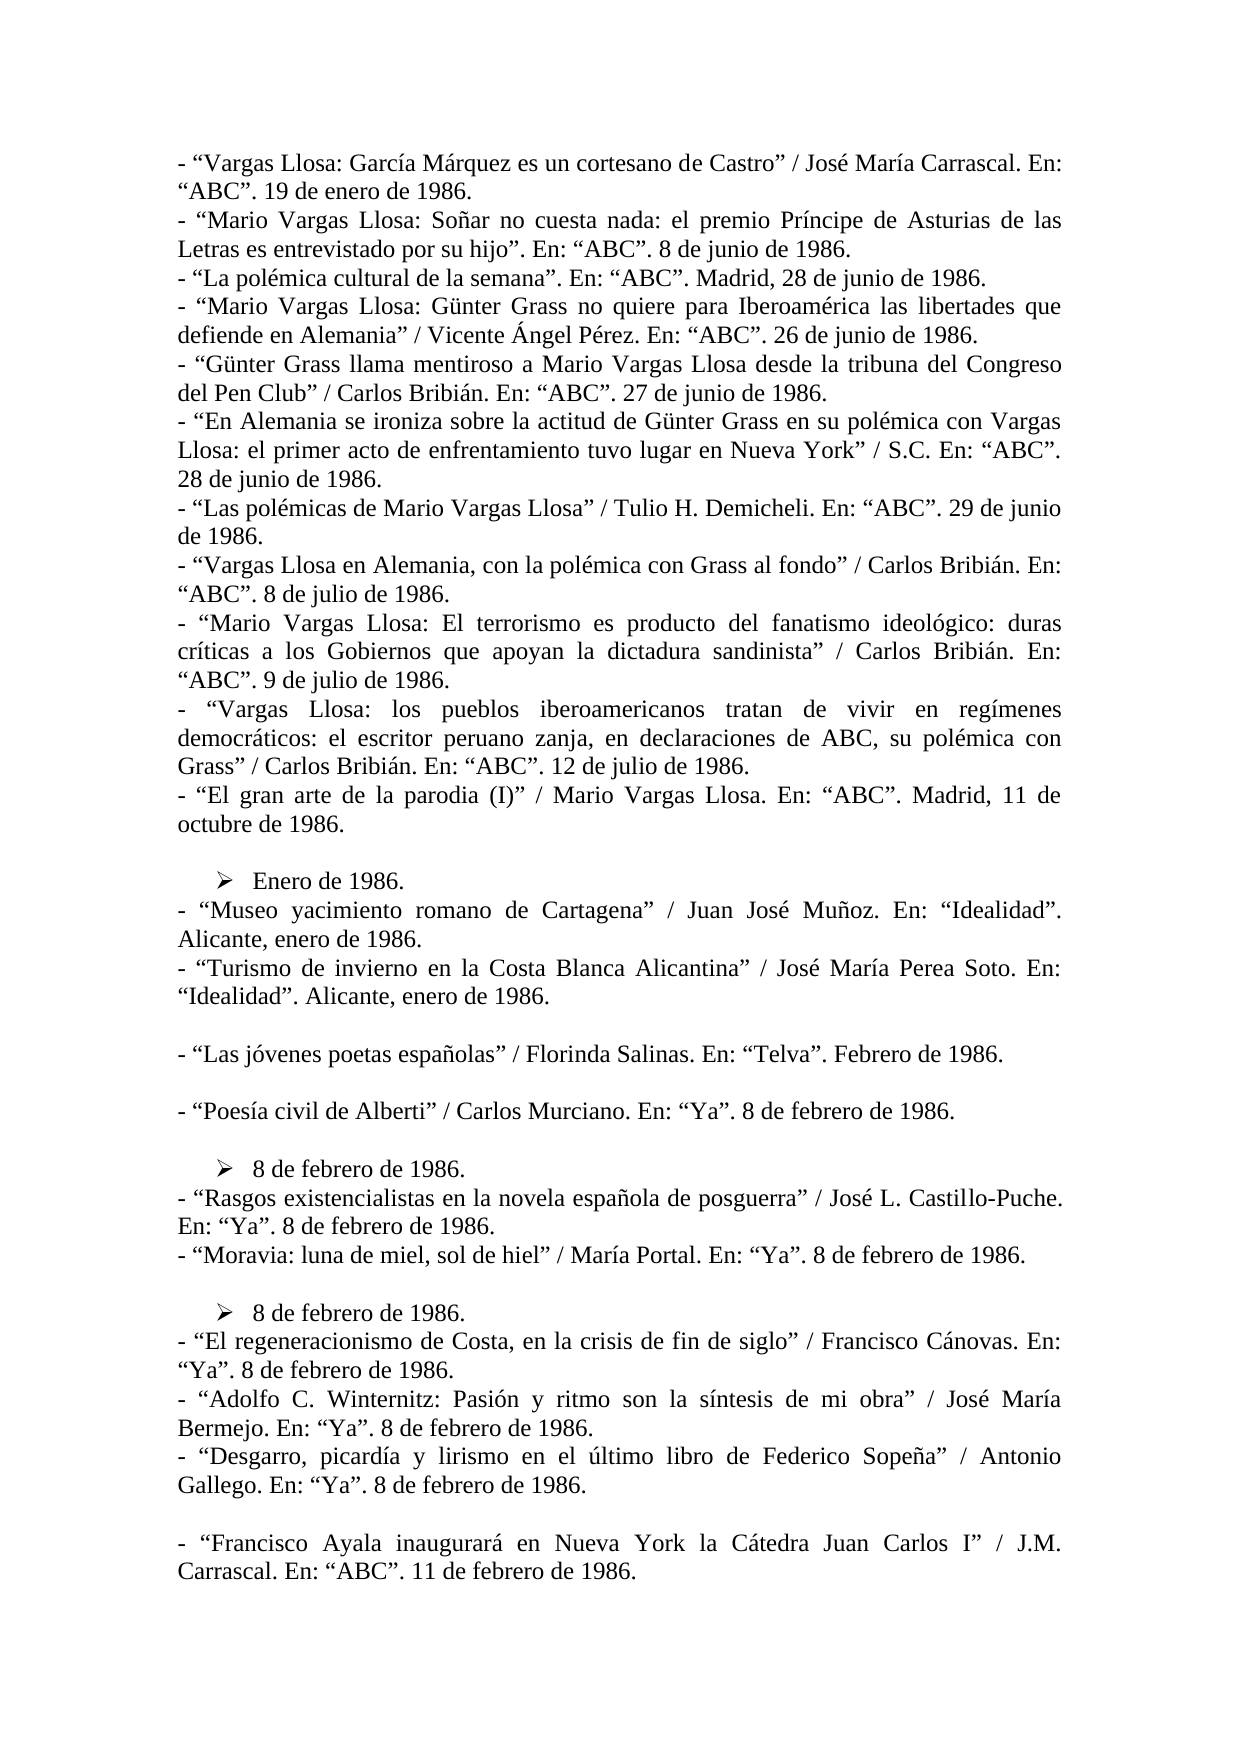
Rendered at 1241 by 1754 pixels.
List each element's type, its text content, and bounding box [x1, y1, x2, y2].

text - “En Alemania se ironiza sobre la actitud de Günter Grass en su polémica con Vargas Llosa: el primer acto de enfrentamiento tuvo lugar en Nueva York” / S.C. En: “ABC”. 28 de junio de 1986. [177, 406, 1063, 493]
text - “Günter Grass llama mentiroso a Mario Vargas Llosa desde la tribuna del Congreso del Pen Club” / Carlos Bribián. En: “ABC”. 27 de junio de 1986. [177, 349, 1063, 406]
text - “Mario Vargas Llosa: Günter Grass no quiere para Iberoamérica las libertades que defiende en Alemania” / Vicente Ángel Pérez. En: “ABC”. 26 de junio de 1986. [177, 291, 1063, 349]
text - “Vargas Llosa: los pueblos iberoamericanos tratan de vivir en regímenes democráticos: el escritor peruano zanja, en declaraciones de ABC, su polémica con Grass” / Carlos Bribián. En: “ABC”. 12 de julio de 1986. [177, 694, 1063, 780]
list 8 de febrero de 1986. [215, 1298, 1063, 1326]
text - “Vargas Llosa: García Márquez es un cortesano de Castro” / José María Carrascal. En: “ABC”. 19 de enero de 1986. [177, 148, 1063, 205]
text - “Las jóvenes poetas españolas” / Florinda Salinas. En: “Telva”. Febrero de 1986. [177, 1039, 1063, 1068]
text - “Poesía civil de Alberti” / Carlos Murciano. En: “Ya”. 8 de febrero de 1986. [177, 1096, 1063, 1125]
text - “Rasgos existencialistas en la novela española de posguerra” / José L. Castillo-Puche. En: “Ya”. 8 de febrero de 1986. [177, 1183, 1063, 1240]
text - “Adolfo C. Winternitz: Pasión y ritmo son la síntesis de mi obra” / José María Bermejo. En: “Ya”. 8 de febrero de 1986. [177, 1384, 1063, 1441]
text - “Turismo de invierno en la Costa Blanca Alicantina” / José María Perea Soto. En: “Idealidad”. Alicante, enero de 1986. [177, 953, 1063, 1010]
text - “Moravia: luna de miel, sol de hiel” / María Portal. En: “Ya”. 8 de febrero de 1986. [177, 1240, 1063, 1269]
text - “Museo yacimiento romano de Cartagena” / Juan José Muñoz. En: “Idealidad”. Alicante, enero de 1986. [177, 895, 1063, 953]
text - “El regeneracionismo de Costa, en la crisis de fin de siglo” / Francisco Cánovas. En: “Ya”. 8 de febrero de 1986. [177, 1326, 1063, 1384]
text - “Vargas Llosa en Alemania, con la polémica con Grass al fondo” / Carlos Bribián. En: “ABC”. 8 de julio de 1986. [177, 550, 1063, 608]
list 8 de febrero de 1986. [215, 1154, 1063, 1183]
text - “Francisco Ayala inaugurará en Nueva York la Cátedra Juan Carlos I” / J.M. Carrascal. En: “ABC”. 11 de febrero de 1986. [177, 1528, 1063, 1585]
text - “Las polémicas de Mario Vargas Llosa” / Tulio H. Demicheli. En: “ABC”. 29 de junio de 1986. [177, 493, 1063, 550]
list Enero de 1986. [215, 866, 1063, 895]
text - “El gran arte de la parodia (I)” / Mario Vargas Llosa. En: “ABC”. Madrid, 11 de octubre de 1986. [177, 780, 1063, 838]
text - “Mario Vargas Llosa: El terrorismo es producto del fanatismo ideológico: duras críticas a los Gobiernos que apoyan la dictadura sandinista” / Carlos Bribián. En: “ABC”. 9 de julio de 1986. [177, 608, 1063, 694]
text - “La polémica cultural de la semana”. En: “ABC”. Madrid, 28 de junio de 1986. [177, 263, 1063, 291]
text - “Mario Vargas Llosa: Soñar no cuesta nada: el premio Príncipe de Asturias de las Letras es entrevistado por su hijo”. En: “ABC”. 8 de junio de 1986. [177, 205, 1063, 263]
text - “Desgarro, picardía y lirismo en el último libro de Federico Sopeña” / Antonio Gallego. En: “Ya”. 8 de febrero de 1986. [177, 1441, 1063, 1499]
